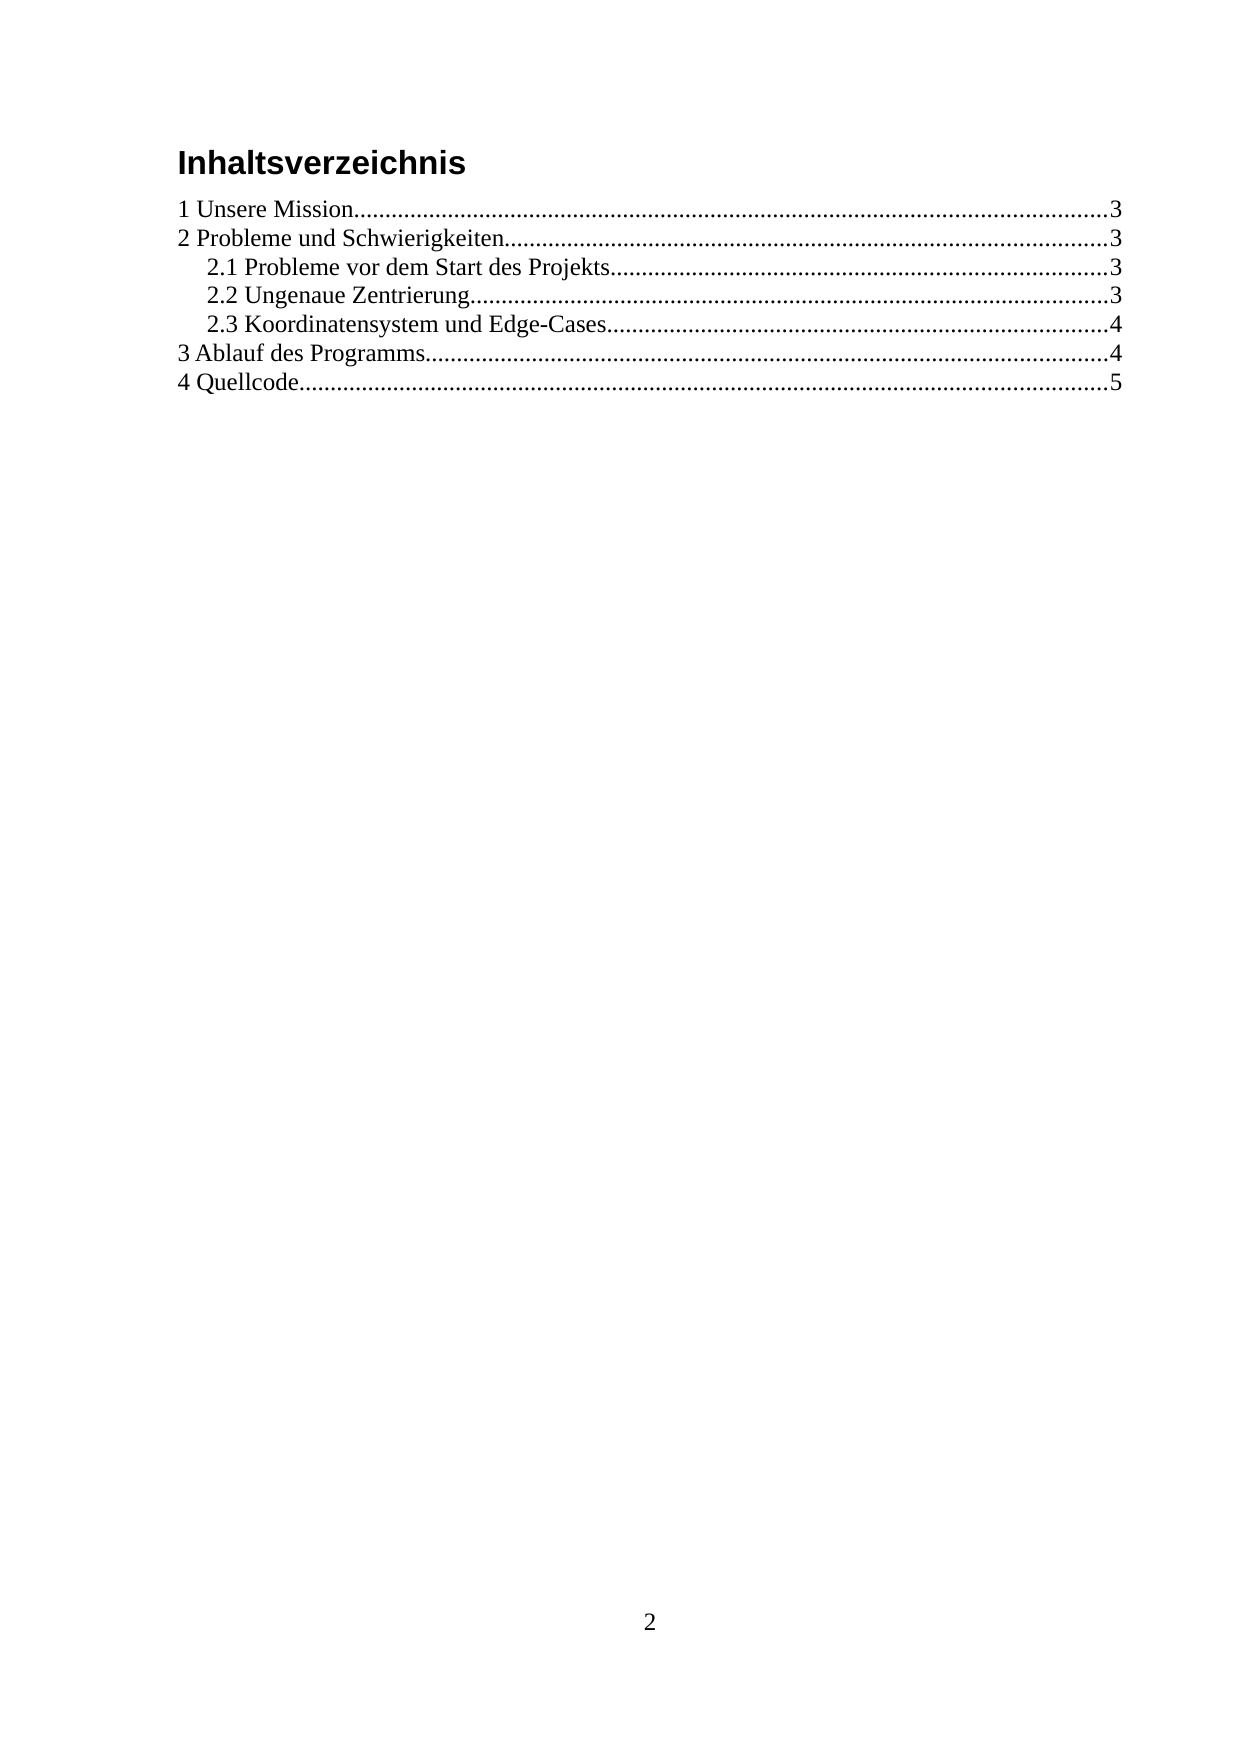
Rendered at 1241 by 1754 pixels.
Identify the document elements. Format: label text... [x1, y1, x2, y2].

text 2.2 Ungenaue Zentrierung 3 [207, 280, 1122, 309]
text 3 Ablauf des Programms 4 [177, 338, 1122, 367]
text 1 Unsere Mission 3 [177, 194, 1122, 223]
subtitle Inhaltsverzeichnis [177, 143, 1122, 182]
text 2 Probleme und Schwierigkeiten 3 [177, 223, 1122, 252]
text 2.1 Probleme vor dem Start des Projekts 3 [207, 252, 1122, 280]
text 2.3 Koordinatensystem und Edge-Cases 4 [207, 309, 1122, 338]
text 4 Quellcode 5 [177, 367, 1122, 395]
